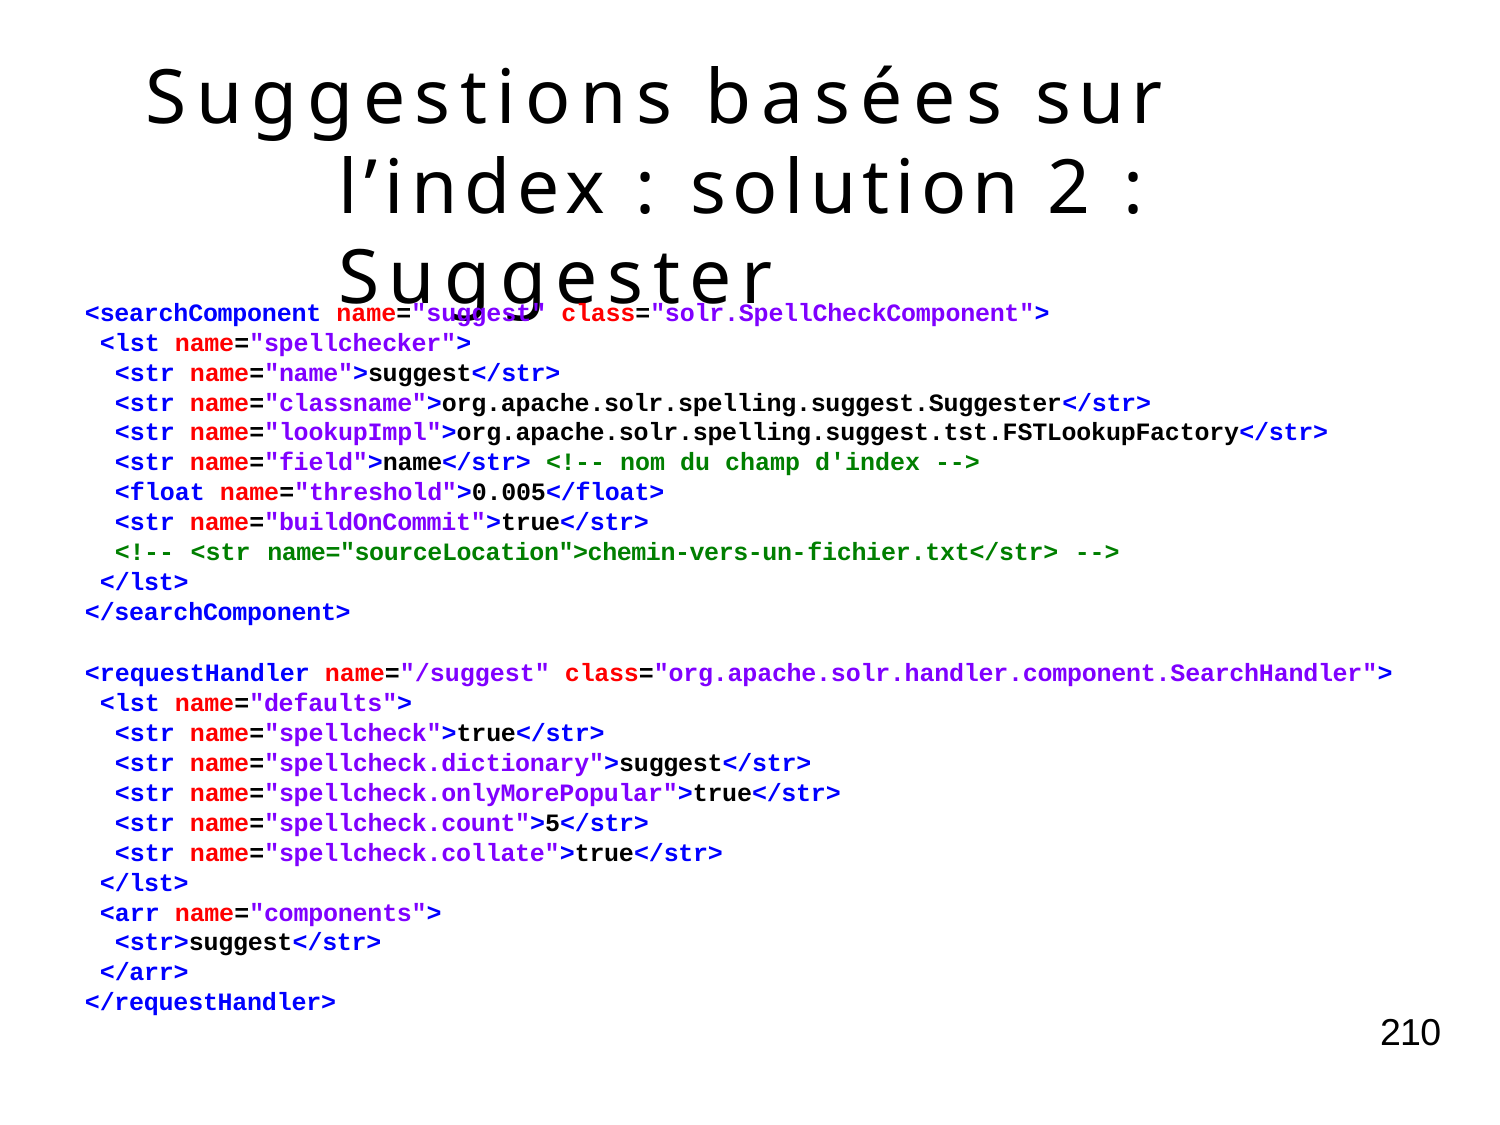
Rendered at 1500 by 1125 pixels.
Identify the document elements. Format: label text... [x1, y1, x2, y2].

title Suggestions basées sur l’index : solution 2 : Suggester [87, 26, 1413, 319]
slide_number 210 [1373, 1009, 1451, 1125]
text_box <searchComponent name="suggest" class="solr.SpellCheckComponent"> <lst name="spellchecker"> <str name="name">suggest</str> <str name="classname">org.apache.solr.spelling.suggest.Suggester</str> <str name="lookupImpl">org.apache.solr.spelling.suggest.tst.FSTLookupFactory</str> <str name="field">name</str> <!-- nom du champ d'index --> <float name="threshold">0.005</float> <str name="buildOnCommit">true</str> <!-- <str name="sourceLocation">chemin-vers-un-fichier.txt</str> --> </lst> </searchComponent> <requestHandler name="/suggest" class="org.apache.solr.handler.component.SearchHandler"> <lst name="defaults"> <str name="spellcheck">true</str> <str name="spellcheck.dictionary">suggest</str> <str name="spellcheck.onlyMorePopular">true</str> <str name="spellcheck.count">5</str> <str name="spellcheck.collate">true</str> </lst> <arr name="components"> <str>suggest</str> </arr> </requestHandler> [82, 294, 1408, 1016]
